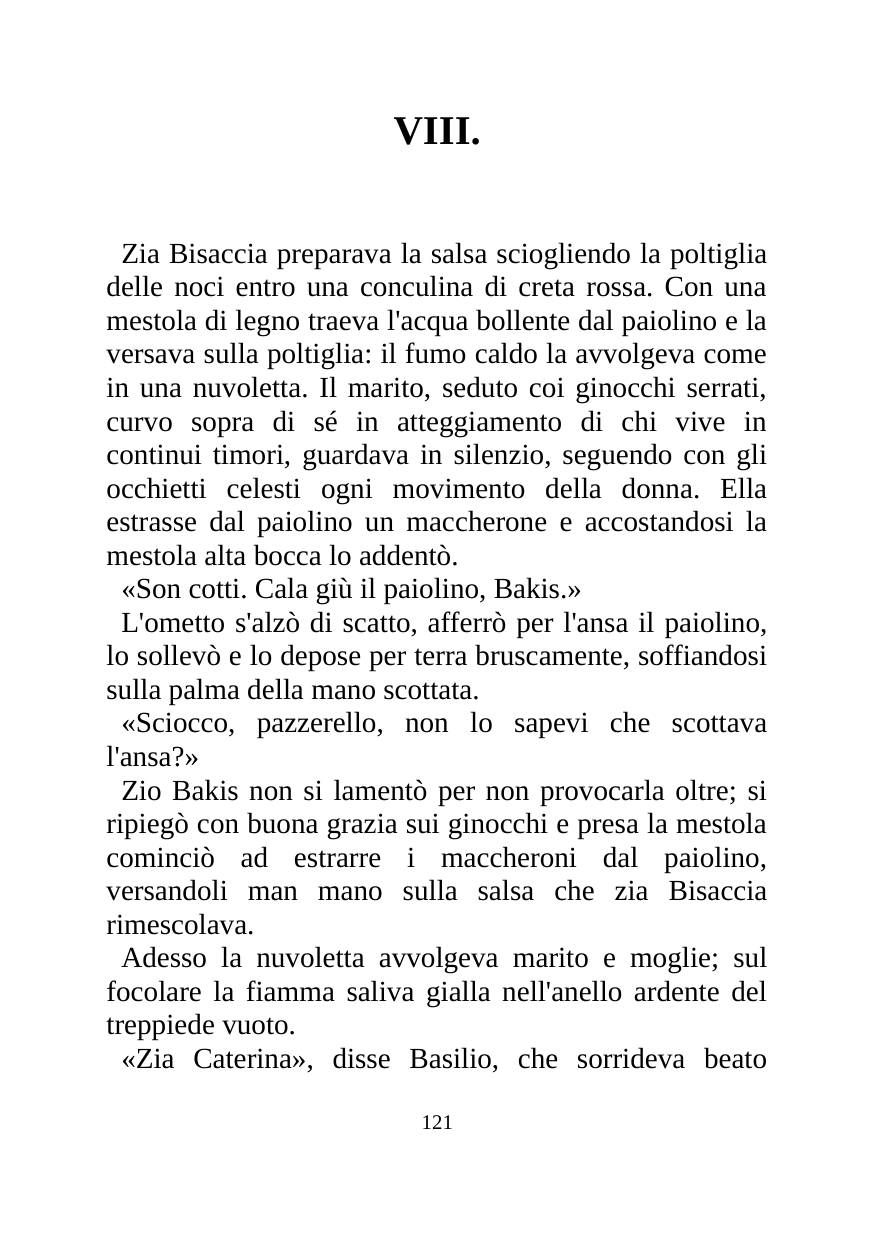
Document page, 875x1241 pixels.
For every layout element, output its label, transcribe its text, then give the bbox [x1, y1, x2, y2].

text Adesso la nuvoletta avvolgeva marito e moglie; sul focolare la fiamma saliva gialla nell'anello ardente del treppiede vuoto. [106, 940, 768, 1041]
text Zio Bakis non si lamentò per non provocarla oltre; si ripiegò con buona grazia sui ginocchi e presa la mestola cominciò ad estrarre i maccheroni dal paiolino, versandoli man mano sulla salsa che zia Bisaccia rimescolava. [106, 773, 768, 940]
text L'ometto s'alzò di scatto, afferrò per l'ansa il paiolino, lo sollevò e lo depose per terra bruscamente, soffiandosi sulla palma della mano scottata. [106, 605, 768, 706]
text «Son cotti. Cala giù il paiolino, Bakis.» [106, 571, 768, 605]
text «Sciocco, pazzerello, non lo sapevi che scottava l'ansa?» [106, 706, 768, 773]
text Zia Bisaccia preparava la salsa sciogliendo la poltiglia delle noci entro una conculina di creta rossa. Con una mestola di legno traeva l'acqua bollente dal paiolino e la versava sulla poltiglia: il fumo caldo la avvolgeva come in una nuvoletta. Il marito, seduto coi ginocchi serrati, curvo sopra di sé in atteggiamento di chi vive in continui timori, guardava in silenzio, seguendo con gli occhietti celesti ogni movimento della donna. Ella estrasse dal paiolino un maccherone e accostandosi la mestola alta bocca lo addentò. [106, 236, 768, 571]
subtitle VIII. [106, 106, 768, 153]
text «Zia Caterina», disse Basilio, che sorrideva beato [106, 1041, 768, 1074]
